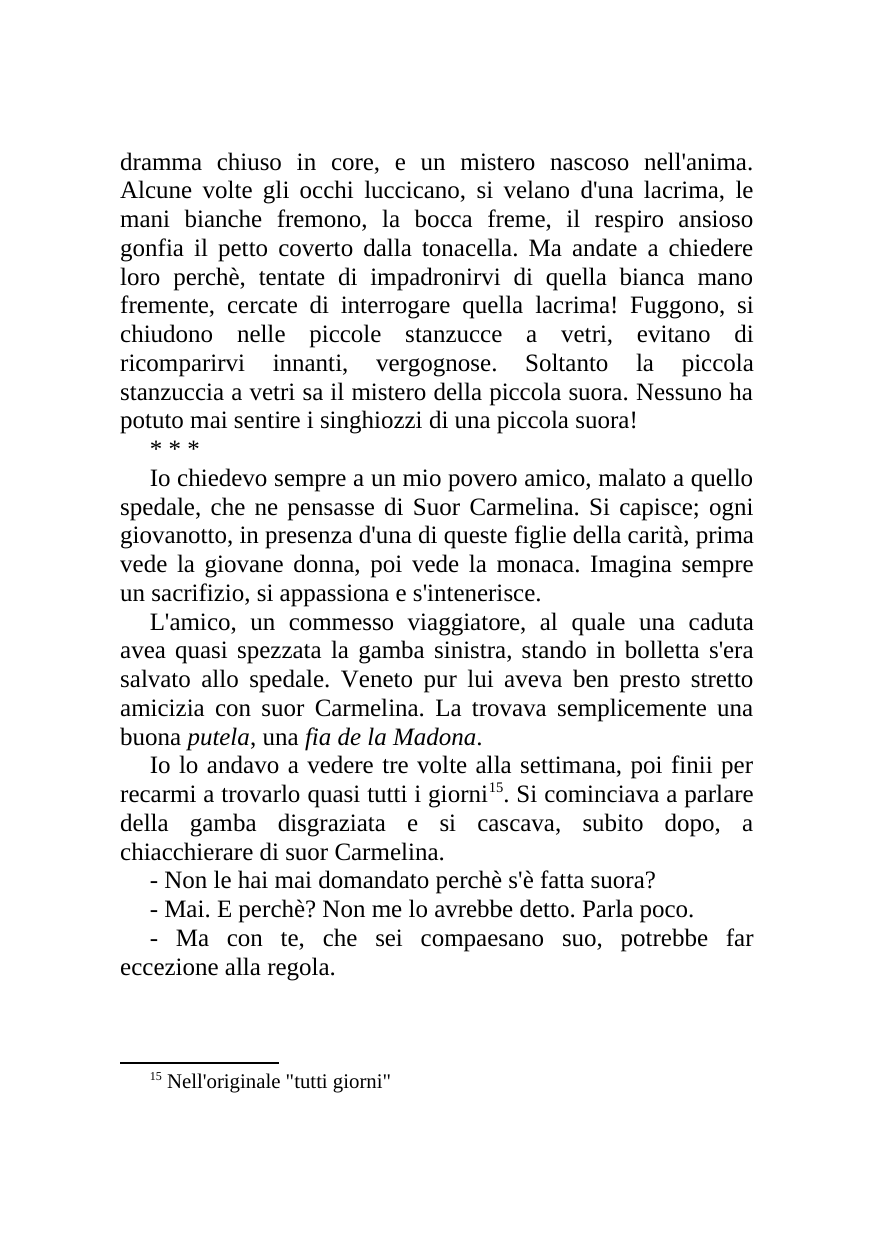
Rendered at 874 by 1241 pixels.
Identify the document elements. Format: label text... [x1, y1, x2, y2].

text Io chiedevo sempre a un mio povero amico, malato a quello spedale, che ne pensasse di Suor Carmelina. Si capisce; ogni giovanotto, in presenza d'una di queste figlie della carità, prima vede la giovane donna, poi vede la monaca. Imagina sempre un sacrifizio, si appassiona e s'intenerisce. [120, 463, 754, 607]
text - Ma con te, che sei compaesano suo, potrebbe far eccezione alla regola. [120, 923, 754, 981]
text dramma chiuso in core, e un mistero nascoso nell'anima. Alcune volte gli occhi luccicano, si velano d'una lacrima, le mani bianche fremono, la bocca freme, il respiro ansioso gonfia il petto coverto dalla tonacella. Ma andate a chiedere loro perchè, tentate di impadronirvi di quella bianca mano fremente, cercate di interrogare quella lacrima! Fuggono, si chiudono nelle piccole stanzucce a vetri, evitano di ricomparirvi innanti, vergognose. Soltanto la piccola stanzuccia a vetri sa il mistero della piccola suora. Nessuno ha potuto mai sentire i singhiozzi di una piccola suora! [120, 147, 754, 434]
text - Non le hai mai domandato perchè s'è fatta suora? [120, 866, 754, 894]
text L'amico, un commesso viaggiatore, al quale una caduta avea quasi spezzata la gamba sinistra, stando in bolletta s'era salvato allo spedale. Veneto pur lui aveva ben presto stretto amicizia con suor Carmelina. La trovava semplicemente una buona putela, una fia de la Madona. [120, 607, 754, 751]
text - Mai. E perchè? Non me lo avrebbe detto. Parla poco. [120, 894, 754, 923]
text * * * [120, 434, 754, 463]
text Nell'originale "tutti giorni" [120, 1069, 754, 1093]
text Io lo andavo a vedere tre volte alla settimana, poi finii per recarmi a trovarlo quasi tutti i giorni. Si cominciava a parlare della gamba disgraziata e si cascava, subito dopo, a chiacchierare di suor Carmelina. [120, 751, 754, 866]
